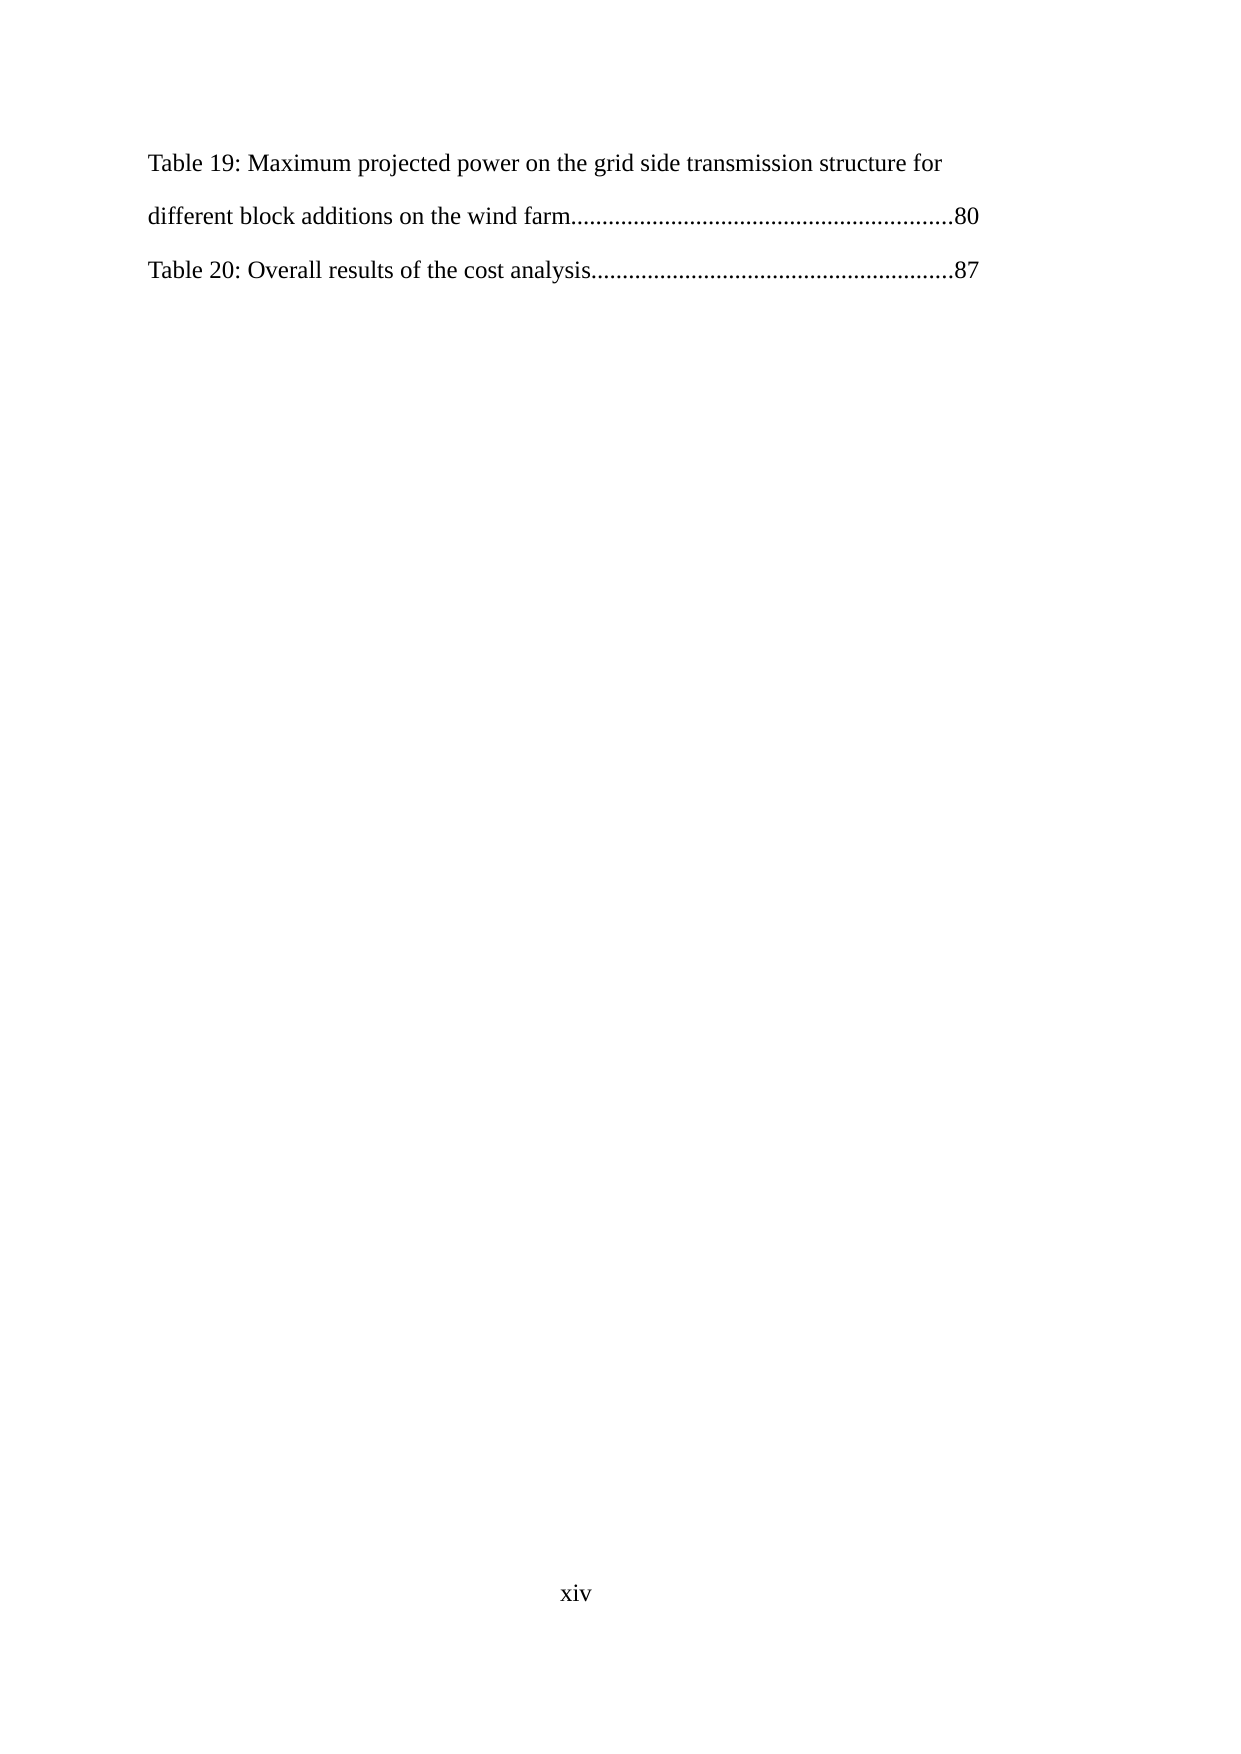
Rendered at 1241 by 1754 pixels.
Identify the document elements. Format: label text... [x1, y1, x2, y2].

text Table 20: Overall results of the cost analysis 87 [148, 255, 1004, 283]
text Table 19: Maximum projected power on the grid side transmission structure for [148, 148, 1004, 176]
text different block additions on the wind farm 80 [148, 201, 1004, 230]
